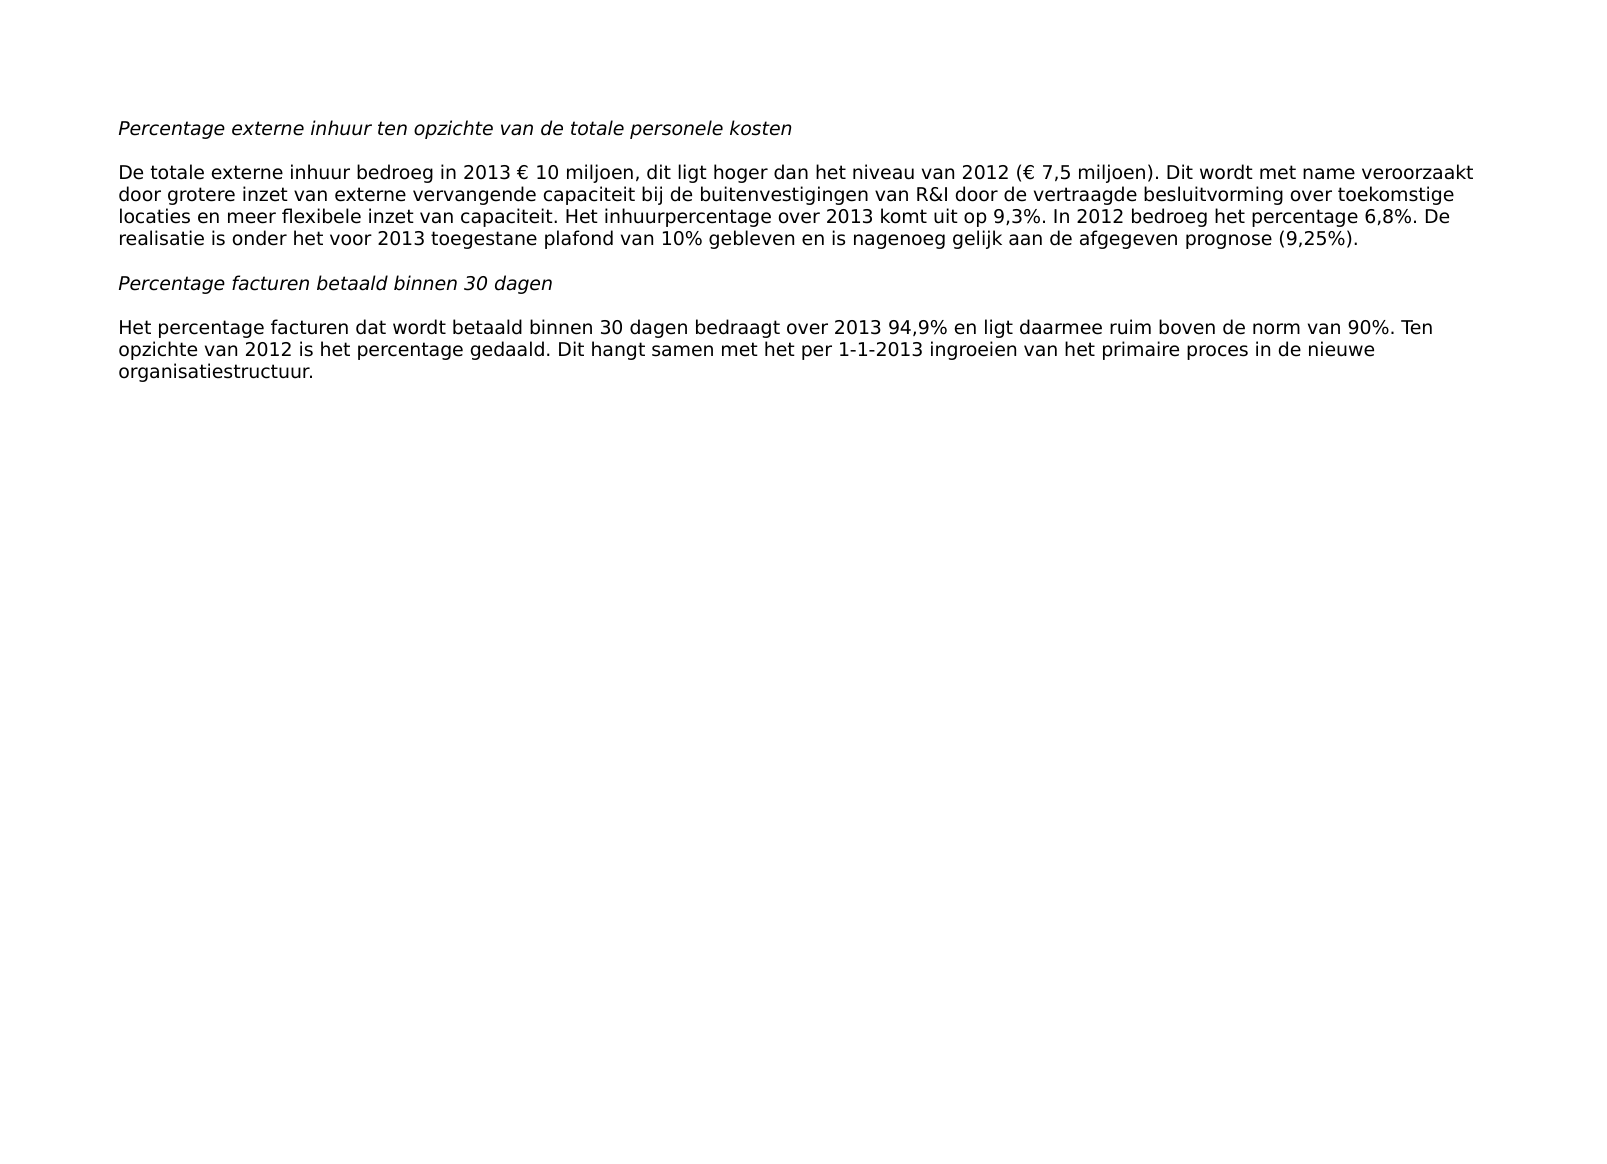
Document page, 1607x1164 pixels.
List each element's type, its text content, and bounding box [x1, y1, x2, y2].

text De totale externe inhuur bedroeg in 2013 € 10 miljoen, dit ligt hoger dan het niveau van 2012 (€ 7,5 miljoen). Dit wordt met name veroorzaakt door grotere inzet van externe vervangende capaciteit bij de buitenvestigingen van R&I door de vertraagde besluitvorming over toekomstige locaties en meer flexibele inzet van capaciteit. Het inhuurpercentage over 2013 komt uit op 9,3%. In 2012 bedroeg het percentage 6,8%. De realisatie is onder het voor 2013 toegestane plafond van 10% gebleven en is nagenoeg gelijk aan de afgegeven prognose (9,25%). [118, 162, 1488, 250]
subtitle Percentage externe inhuur ten opzichte van de totale personele kosten [118, 118, 1488, 140]
text Het percentage facturen dat wordt betaald binnen 30 dagen bedraagt over 2013 94,9% en ligt daarmee ruim boven de norm van 90%. Ten opzichte van 2012 is het percentage gedaald. Dit hangt samen met het per 1-1-2013 ingroeien van het primaire proces in de nieuwe organisatiestructuur. [118, 317, 1488, 382]
subtitle Percentage facturen betaald binnen 30 dagen [118, 272, 1488, 294]
